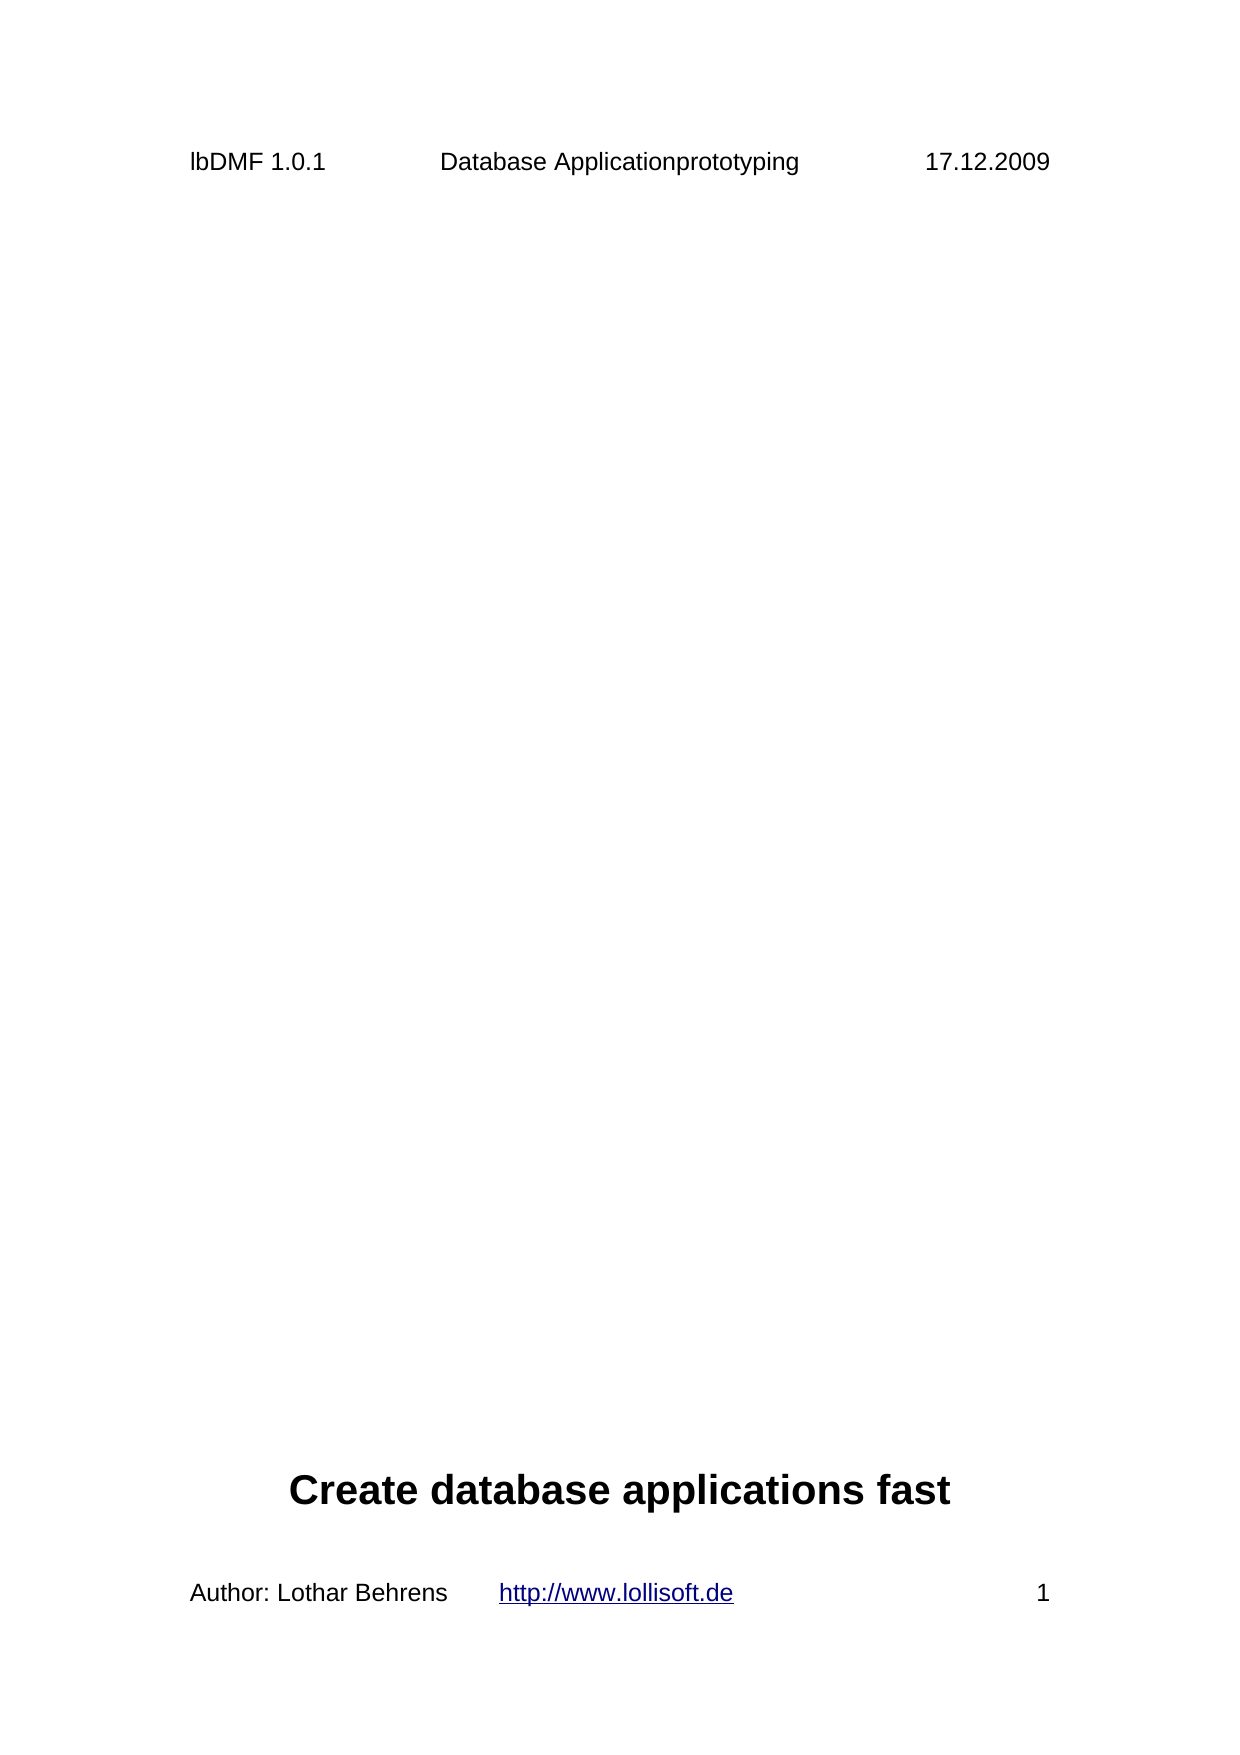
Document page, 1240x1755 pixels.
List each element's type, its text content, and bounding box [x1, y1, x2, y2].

text Create database applications fast [189, 1467, 1050, 1514]
